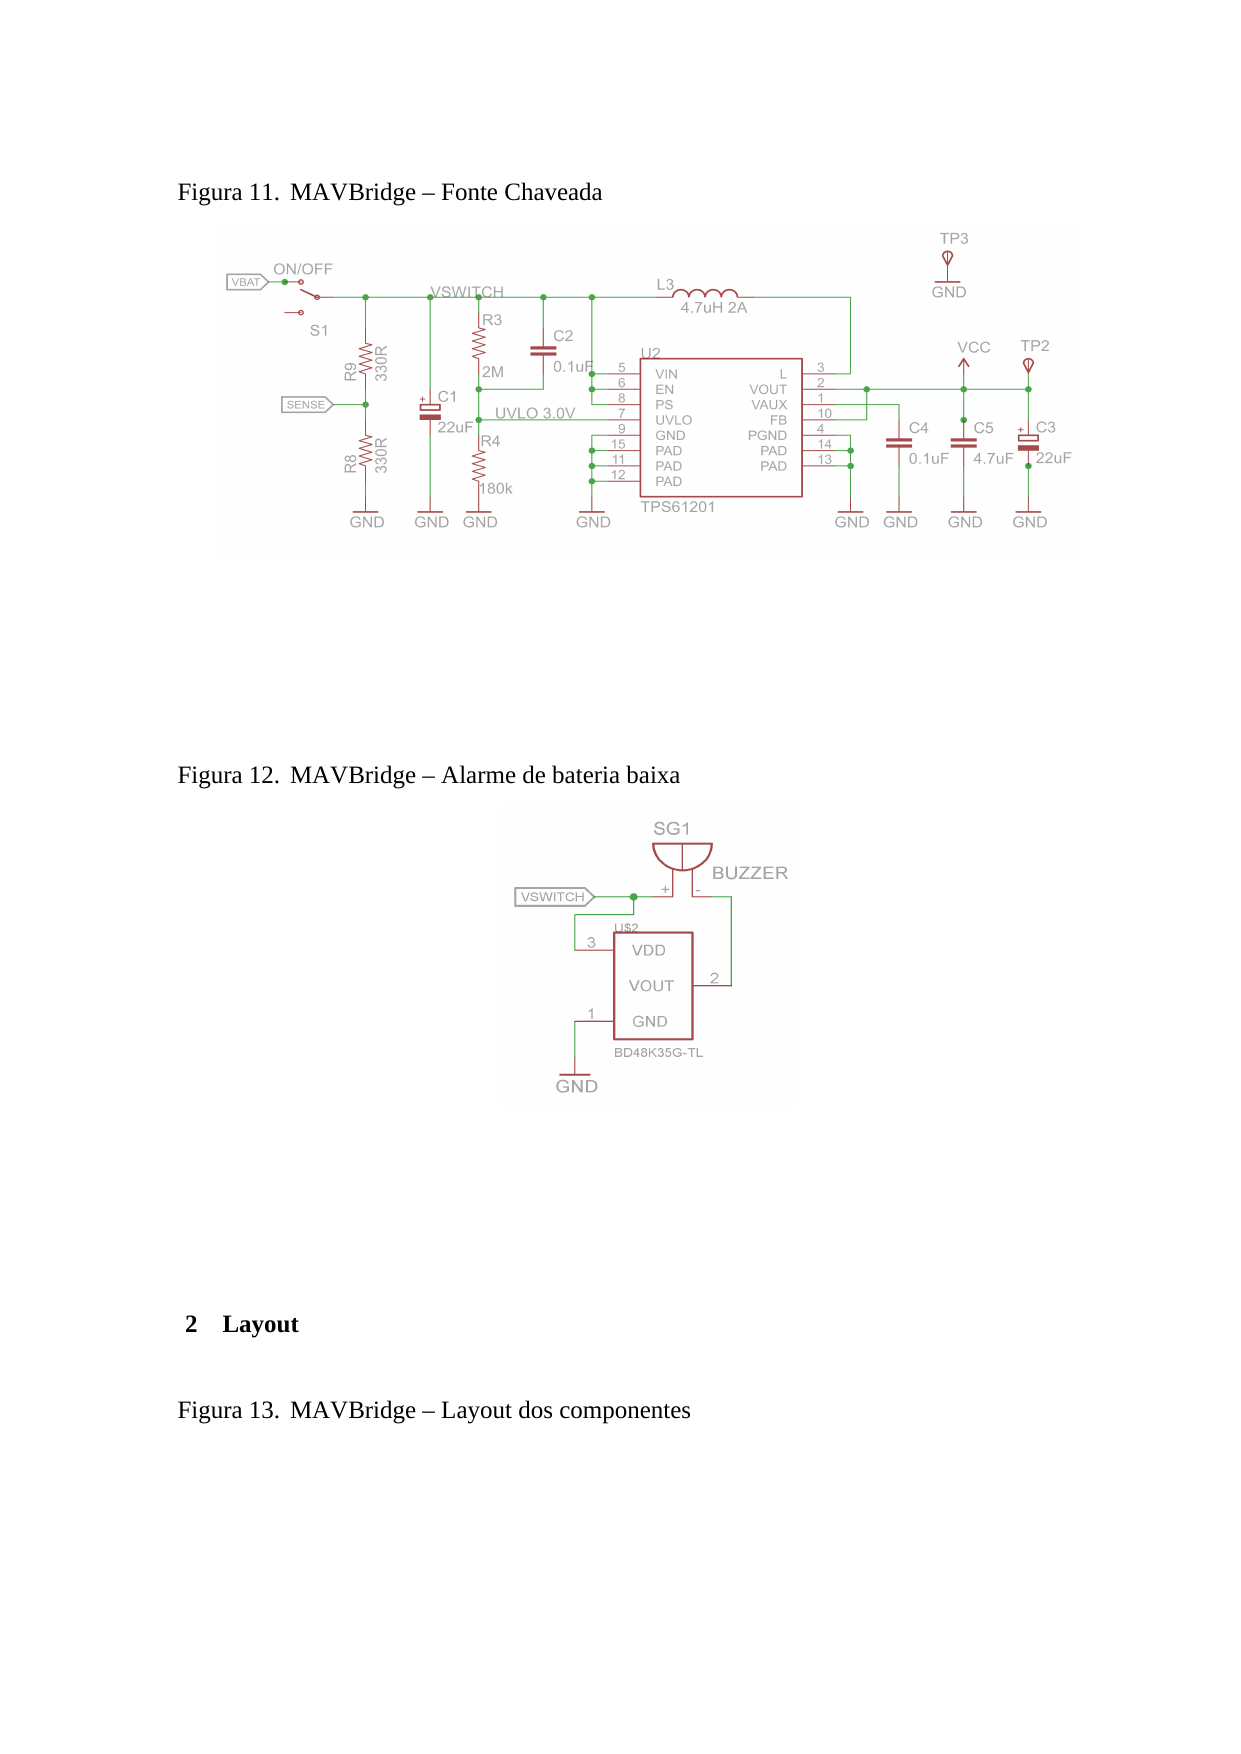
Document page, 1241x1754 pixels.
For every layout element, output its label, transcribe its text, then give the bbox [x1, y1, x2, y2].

list MAVBridge – Layout dos componentes [177, 1395, 1121, 1424]
list Layout [185, 1309, 1121, 1338]
picture [500, 803, 799, 1108]
list MAVBridge – Alarme de bateria baixa [177, 760, 1121, 789]
picture [214, 220, 1084, 559]
list MAVBridge – Fonte Chaveada [177, 177, 1121, 206]
